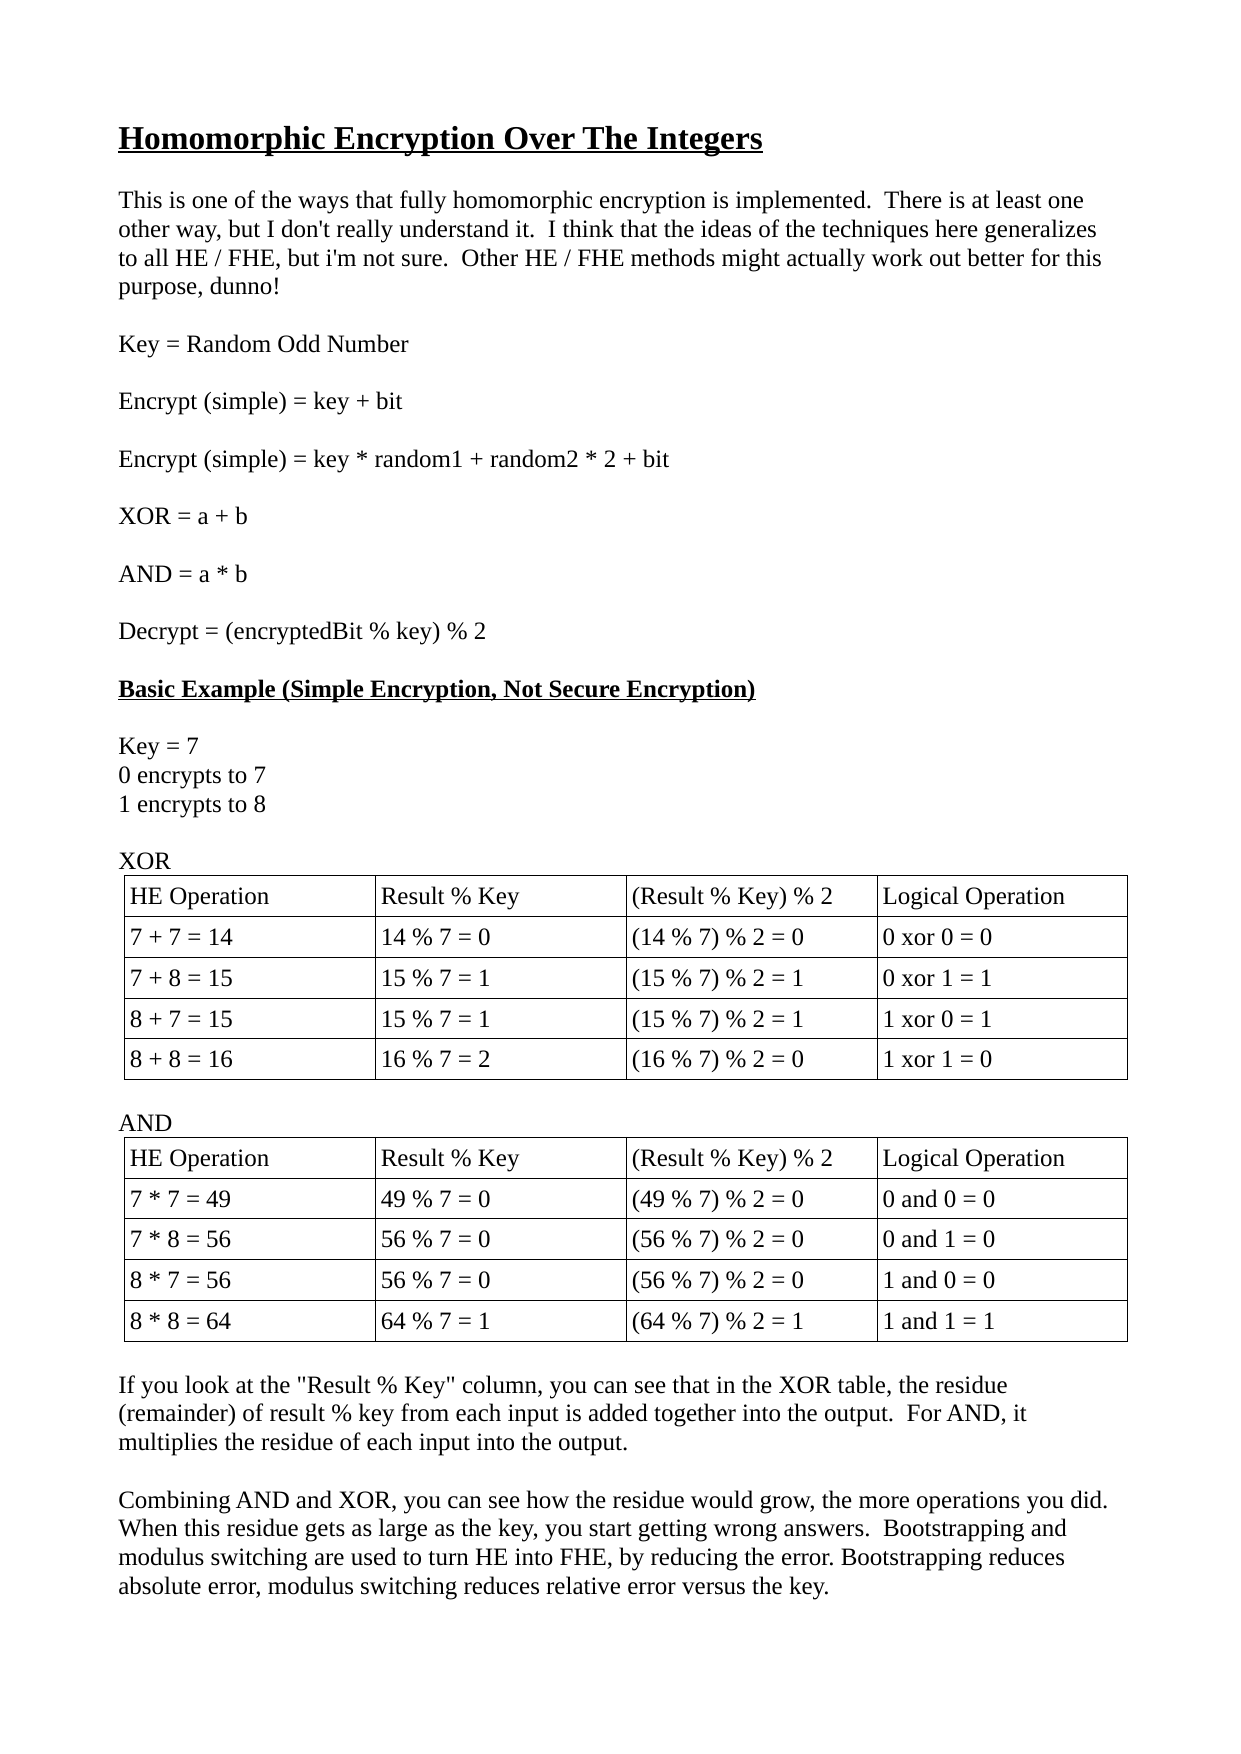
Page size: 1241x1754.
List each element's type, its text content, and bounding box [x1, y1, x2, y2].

table_cell 0 and 0 = 0 [878, 1179, 1127, 1218]
table_cell 56 % 7 = 0 [376, 1219, 626, 1259]
text Decrypt = (encryptedBit % key) % 2 [118, 616, 1122, 645]
table_cell (15 % 7) % 2 = 1 [627, 958, 877, 997]
table_header (Result % Key) % 2 [627, 1138, 877, 1178]
text Key = Random Odd Number [118, 329, 1122, 358]
table_cell 7 + 7 = 14 [125, 917, 375, 957]
table_header Logical Operation [878, 1138, 1127, 1178]
table_cell 0 xor 0 = 0 [878, 917, 1127, 957]
text Homomorphic Encryption Over The Integers [118, 118, 1122, 156]
table_cell 8 + 7 = 15 [125, 999, 375, 1038]
table_cell (64 % 7) % 2 = 1 [627, 1301, 877, 1341]
table_header Result % Key [376, 1138, 626, 1178]
table_header HE Operation [125, 876, 375, 916]
text 0 encrypts to 7 [118, 760, 1122, 789]
table_cell 0 xor 1 = 1 [878, 958, 1127, 997]
text Key = 7 [118, 731, 1122, 760]
text XOR = a + b [118, 501, 1122, 530]
text Encrypt (simple) = key + bit [118, 386, 1122, 415]
table_cell 8 + 8 = 16 [125, 1039, 375, 1079]
text This is one of the ways that fully homomorphic encryption is implemented. There is at least one other way, but I don't really understand it. I think that the ideas of the techniques here generalizes to all HE / FHE, but i'm not sure. Other HE / FHE methods might actually work out better for this purpose, dunno! [118, 185, 1122, 300]
text AND = a * b [118, 559, 1122, 588]
text 1 encrypts to 8 [118, 789, 1122, 818]
text Combining AND and XOR, you can see how the residue would grow, the more operations you did. When this residue gets as large as the key, you start getting wrong answers. Bootstrapping and modulus switching are used to turn HE into FHE, by reducing the error. Bootstrapping reduces absolute error, modulus switching reduces relative error versus the key. [118, 1485, 1122, 1600]
table_cell (16 % 7) % 2 = 0 [627, 1039, 877, 1079]
text AND [118, 1108, 1122, 1137]
table_cell 16 % 7 = 2 [376, 1039, 626, 1079]
table_cell (14 % 7) % 2 = 0 [627, 917, 877, 957]
table_cell 64 % 7 = 1 [376, 1301, 626, 1341]
table_cell (15 % 7) % 2 = 1 [627, 999, 877, 1038]
table_header Logical Operation [878, 876, 1127, 916]
table_cell (56 % 7) % 2 = 0 [627, 1219, 877, 1259]
table_cell 7 * 8 = 56 [125, 1219, 375, 1259]
table_cell 1 and 0 = 0 [878, 1260, 1127, 1300]
table_header Result % Key [376, 876, 626, 916]
table_cell 56 % 7 = 0 [376, 1260, 626, 1300]
table_cell 8 * 8 = 64 [125, 1301, 375, 1341]
table_cell 15 % 7 = 1 [376, 999, 626, 1038]
table_cell 7 + 8 = 15 [125, 958, 375, 997]
table_cell (56 % 7) % 2 = 0 [627, 1260, 877, 1300]
table_cell 0 and 1 = 0 [878, 1219, 1127, 1259]
table_cell 49 % 7 = 0 [376, 1179, 626, 1218]
table_cell 7 * 7 = 49 [125, 1179, 375, 1218]
text If you look at the "Result % Key" column, you can see that in the XOR table, the residue (remainder) of result % key from each input is added together into the output. For AND, it multiplies the residue of each input into the output. [118, 1370, 1122, 1456]
table_header HE Operation [125, 1138, 375, 1178]
text XOR [118, 846, 1122, 875]
table_cell 1 xor 1 = 0 [878, 1039, 1127, 1079]
table_header (Result % Key) % 2 [627, 876, 877, 916]
text Encrypt (simple) = key * random1 + random2 * 2 + bit [118, 444, 1122, 473]
table_cell 15 % 7 = 1 [376, 958, 626, 997]
table_cell (49 % 7) % 2 = 0 [627, 1179, 877, 1218]
table_cell 1 xor 0 = 1 [878, 999, 1127, 1038]
table_cell 1 and 1 = 1 [878, 1301, 1127, 1341]
table_cell 14 % 7 = 0 [376, 917, 626, 957]
table_cell 8 * 7 = 56 [125, 1260, 375, 1300]
text Basic Example (Simple Encryption, Not Secure Encryption) [118, 674, 1122, 703]
